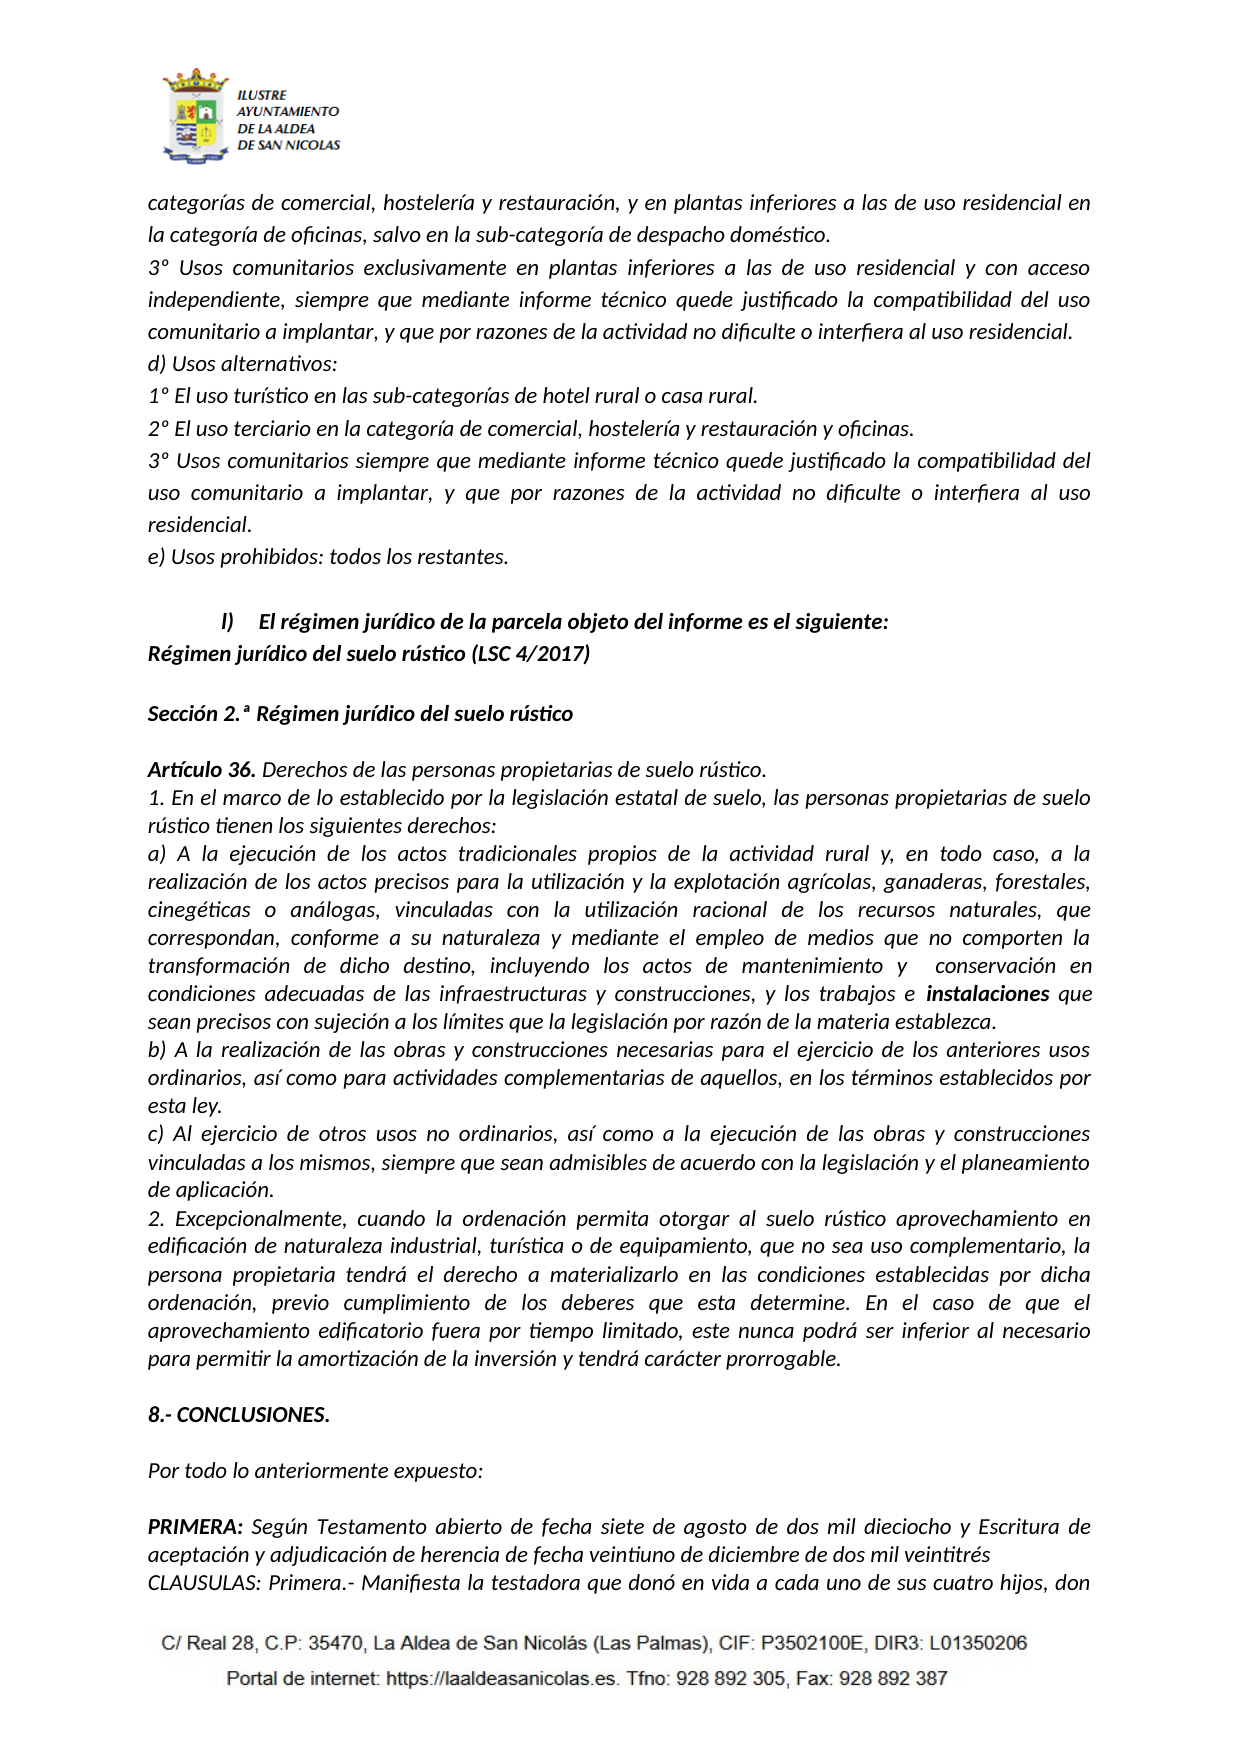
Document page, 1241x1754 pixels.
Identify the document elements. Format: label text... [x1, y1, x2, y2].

text b) A la realización de las obras y construcciones necesarias para el ejercicio de los anteriores usos ordinarios, así como para actividades complementarias de aquellos, en los términos establecidos por esta ley. [148, 1036, 1093, 1119]
text PRIMERA: Según Testamento abierto de fecha siete de agosto de dos mil dieciocho y Escritura de aceptación y adjudicación de herencia de fecha veintiuno de diciembre de dos mil veintitrés [148, 1512, 1093, 1568]
text 3º Usos comunitarios siempre que mediante informe técnico quede justificado la compatibilidad del uso comunitario a implantar, y que por razones de la actividad no dificulte o interfiera al uso residencial. [148, 446, 1093, 538]
list El régimen jurídico de la parcela objeto del informe es el siguiente: [221, 607, 1093, 635]
text 8.- CONCLUSIONES. [148, 1400, 1093, 1428]
picture [149, 1627, 1034, 1694]
picture [149, 60, 356, 172]
text e) Usos prohibidos: todos los restantes. [148, 542, 1093, 571]
text 2º El uso terciario en la categoría de comercial, hostelería y restauración y oficinas. [148, 414, 1093, 442]
text c) Al ejercicio de otros usos no ordinarios, así como a la ejecución de las obras y construcciones vinculadas a los mismos, siempre que sean admisibles de acuerdo con la legislación y el planeamiento de aplicación. [148, 1119, 1093, 1204]
text 2. Excepcionalmente, cuando la ordenación permita otorgar al suelo rústico aprovechamiento en edificación de naturaleza industrial, turística o de equipamiento, que no sea uso complementario, la persona propietaria tendrá el derecho a materializarlo en las condiciones establecidas por dicha ordenación, previo cumplimiento de los deberes que esta determine. En el caso de que el aprovechamiento edificatorio fuera por tiempo limitado, este nunca podrá ser inferior al necesario para permitir la amortización de la inversión y tendrá carácter prorrogable. [148, 1204, 1093, 1372]
text categorías de comercial, hostelería y restauración, y en plantas inferiores a las de uso residencial en la categoría de oficinas, salvo en la sub-categoría de despacho doméstico. [148, 188, 1093, 249]
text CLAUSULAS: Primera.- Manifiesta la testadora que donó en vida a cada uno de sus cuatro hijos, don [148, 1568, 1093, 1596]
text Artículo 36. Derechos de las personas propietarias de suelo rústico. [148, 755, 1093, 783]
text d) Usos alternativos: [148, 349, 1093, 377]
text a) A la ejecución de los actos tradicionales propios de la actividad rural y, en todo caso, a la realización de los actos precisos para la utilización y la explotación agrícolas, ganaderas, forestales, cinegéticas o análogas, vinculadas con la utilización racional de los recursos naturales, que correspondan, conforme a su naturaleza y mediante el empleo de medios que no comporten la transformación de dicho destino, incluyendo los actos de mantenimiento y conservación en condiciones adecuadas de las infraestructuras y construcciones, y los trabajos e instalaciones que sean precisos con sujeción a los límites que la legislación por razón de la materia establezca. [148, 839, 1093, 1036]
text Sección 2.ª Régimen jurídico del suelo rústico [148, 699, 1093, 727]
text Régimen jurídico del suelo rústico (LSC 4/2017) [148, 639, 1093, 667]
text 1. En el marco de lo establecido por la legislación estatal de suelo, las personas propietarias de suelo rústico tienen los siguientes derechos: [148, 783, 1093, 839]
text 1º El uso turístico en las sub-categorías de hotel rural o casa rural. [148, 382, 1093, 409]
text 3º Usos comunitarios exclusivamente en plantas inferiores a las de uso residencial y con acceso independiente, siempre que mediante informe técnico quede justificado la compatibilidad del uso comunitario a implantar, y que por razones de la actividad no dificulte o interfiera al uso residencial. [148, 253, 1093, 345]
text Por todo lo anteriormente expuesto: [148, 1456, 1093, 1484]
